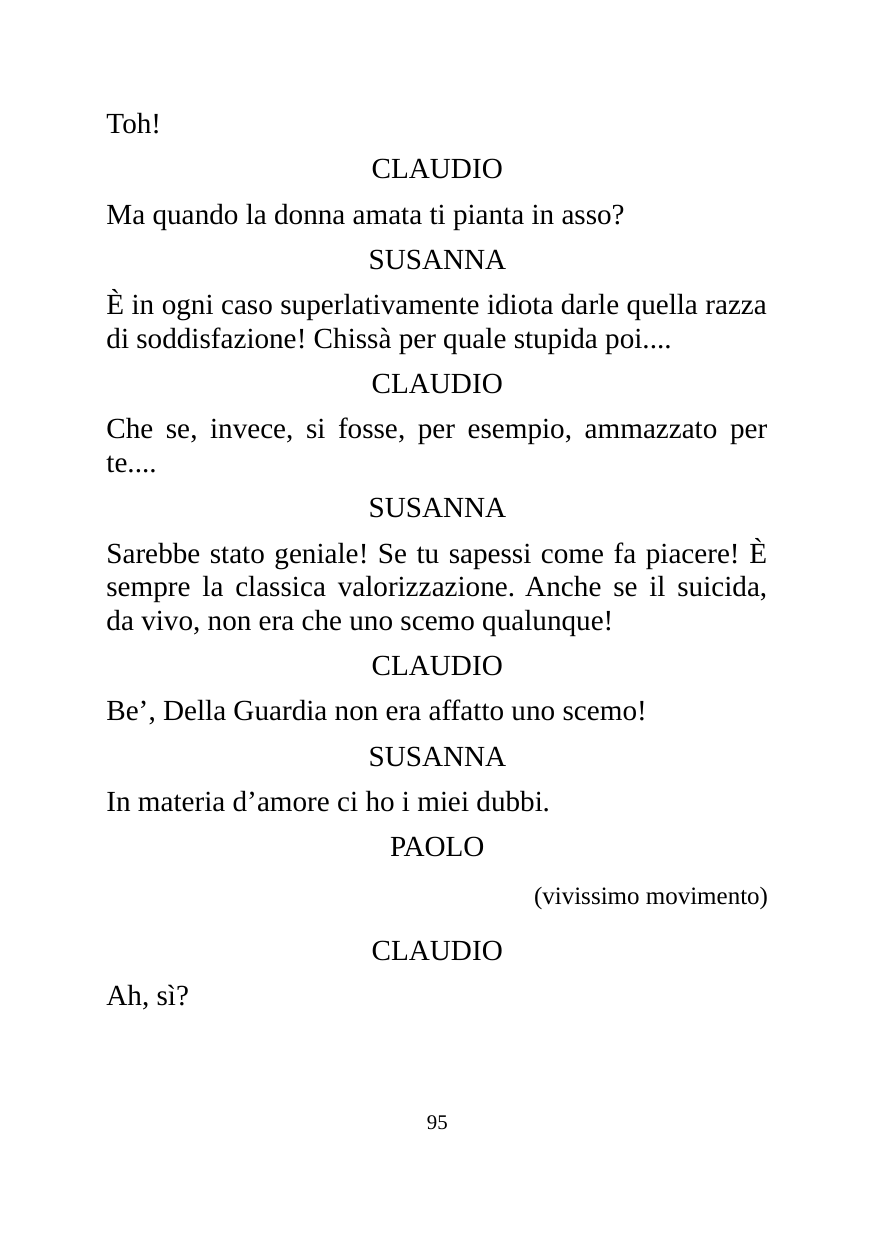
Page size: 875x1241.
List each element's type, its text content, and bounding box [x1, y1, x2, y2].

text CLAUDIO [106, 933, 768, 967]
text Be’, Della Guardia non era affatto uno scemo! [106, 693, 768, 727]
text CLAUDIO [106, 366, 768, 400]
text Toh! [106, 106, 768, 140]
text In materia d’amore ci ho i miei dubbi. [106, 784, 768, 818]
text Ma quando la donna amata ti pianta in asso? [106, 197, 768, 230]
text CLAUDIO [106, 152, 768, 185]
text CLAUDIO [106, 648, 768, 682]
text SUSANNA [106, 242, 768, 276]
text Che se, invece, si fosse, per esempio, ammazzato per te.... [106, 412, 768, 479]
text PAOLO [106, 829, 768, 863]
text È in ogni caso superlativamente idiota darle quella razza di soddisfazione! Chissà per quale stupida poi.... [106, 287, 768, 354]
text Sarebbe stato geniale! Se tu sapessi come fa piacere! È sempre la classica valorizzazione. Anche se il suicida, da vivo, non era che uno scemo qualunque! [106, 536, 768, 636]
text (vivissimo movimento) [106, 881, 768, 909]
text Ah, sì? [106, 978, 768, 1012]
text SUSANNA [106, 491, 768, 524]
text SUSANNA [106, 739, 768, 772]
